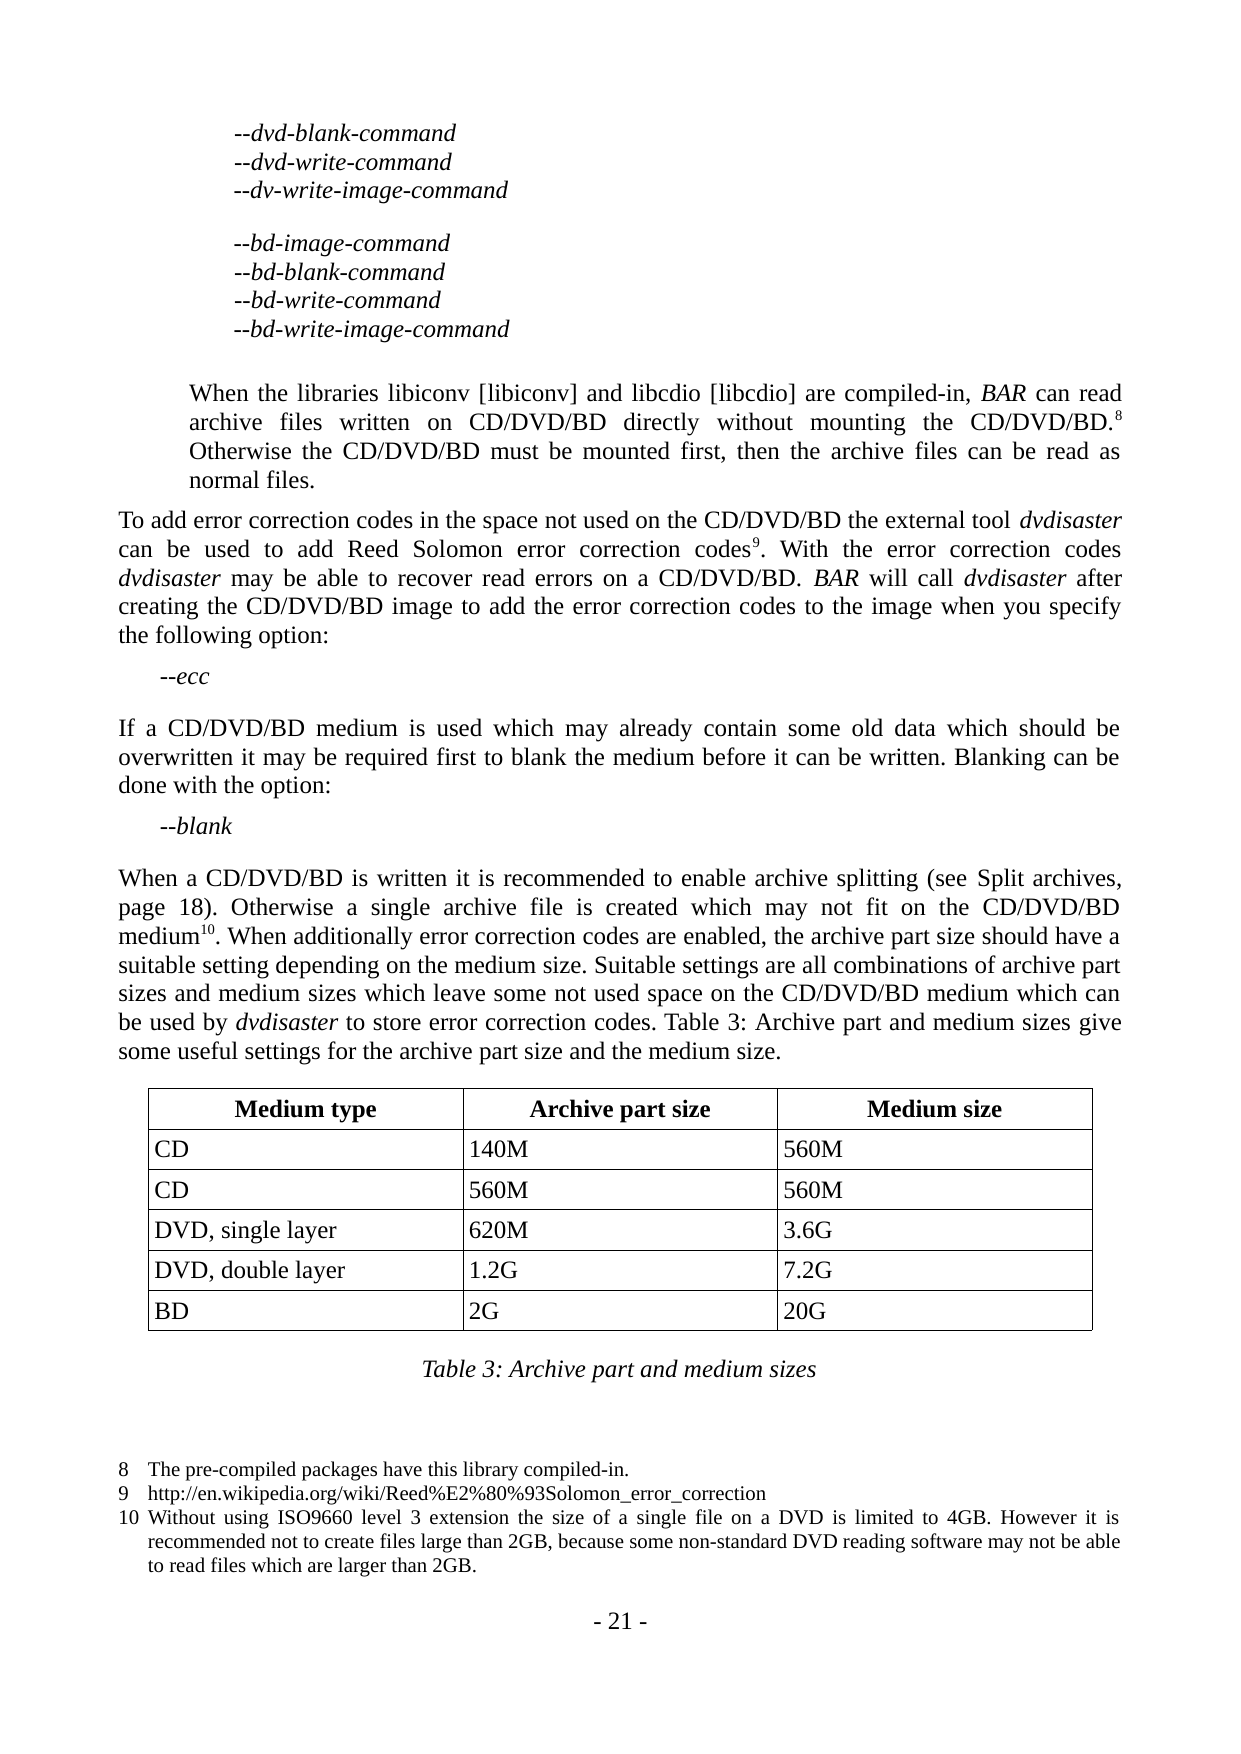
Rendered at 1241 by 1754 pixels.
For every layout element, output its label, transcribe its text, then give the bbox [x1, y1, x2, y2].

text http://en.wikipedia.org/wiki/Reed%E2%80%93Solomon_error_correction [118, 1481, 1122, 1505]
text --dv-write-image-command [159, 176, 1122, 204]
table_cell 1.2G [464, 1251, 777, 1290]
text --dvd-write-command [160, 147, 1122, 176]
table_cell 2G [464, 1291, 777, 1330]
table_cell 20G [778, 1291, 1092, 1330]
text If a CD/DVD/BD medium is used which may already contain some old data which should be overwritten it may be required first to blank the medium before it can be written. Blanking can be done with the option: [118, 713, 1122, 799]
text To add error correction codes in the space not used on the CD/DVD/BD the external tool dvdisaster can be used to add Reed Solomon error correction codes. With the error correction codes dvdisaster may be able to recover read errors on a CD/DVD/BD. BAR will call dvdisaster after creating the CD/DVD/BD image to add the error correction codes to the image when you specify the following option: [118, 505, 1122, 649]
table_cell 620M [464, 1210, 777, 1249]
table_cell 560M [464, 1170, 777, 1209]
table_cell CD [149, 1170, 463, 1209]
text --bd-blank-command [160, 257, 1122, 286]
table_cell DVD, single layer [149, 1210, 463, 1249]
table_cell CD [149, 1130, 463, 1169]
table_header Archive part size [464, 1089, 777, 1129]
text Without using ISO9660 level 3 extension the size of a single file on a DVD is limited to 4GB. However it is recommended not to create files large than 2GB, because some non-standard DVD reading software may not be able to read files which are larger than 2GB. [118, 1505, 1122, 1577]
text --ecc [159, 661, 1122, 689]
table_cell 560M [778, 1170, 1092, 1209]
text When the libraries libiconv [libiconv] and libcdio [libcdio] are compiled-in, BAR can read archive files written on CD/DVD/BD directly without mounting the CD/DVD/BD. Otherwise the CD/DVD/BD must be mounted first, then the archive files can be read as normal files. [118, 378, 1122, 493]
text When a CD/DVD/BD is written it is recommended to enable archive splitting (see Split archives, page 18). Otherwise a single archive file is created which may not fit on the CD/DVD/BD medium. When additionally error correction codes are enabled, the archive part size should have a suitable setting depending on the medium size. Suitable settings are all combinations of archive part sizes and medium sizes which leave some not used space on the CD/DVD/BD medium which can be used by dvdisaster to store error correction codes. Table 3: Archive part and medium sizes give some useful settings for the archive part size and the medium size. [118, 863, 1122, 1065]
text --dvd-blank-command [160, 118, 1122, 147]
text The pre-compiled packages have this library compiled-in. [118, 1457, 1122, 1481]
table_cell 140M [464, 1130, 777, 1169]
table_cell DVD, double layer [149, 1251, 463, 1290]
text --bd-write-image-command [159, 314, 1122, 343]
table_cell 7.2G [778, 1251, 1092, 1290]
text --bd-write-command [160, 286, 1122, 314]
table_cell 3.6G [778, 1210, 1092, 1249]
table_header Medium size [778, 1089, 1092, 1129]
table_cell BD [149, 1291, 463, 1330]
table_header Medium type [149, 1089, 463, 1129]
table_cell 560M [778, 1130, 1092, 1169]
text --blank [159, 811, 1122, 840]
text --bd-image-command [159, 228, 1122, 257]
text Table 3: Archive part and medium sizes [118, 1354, 1122, 1383]
